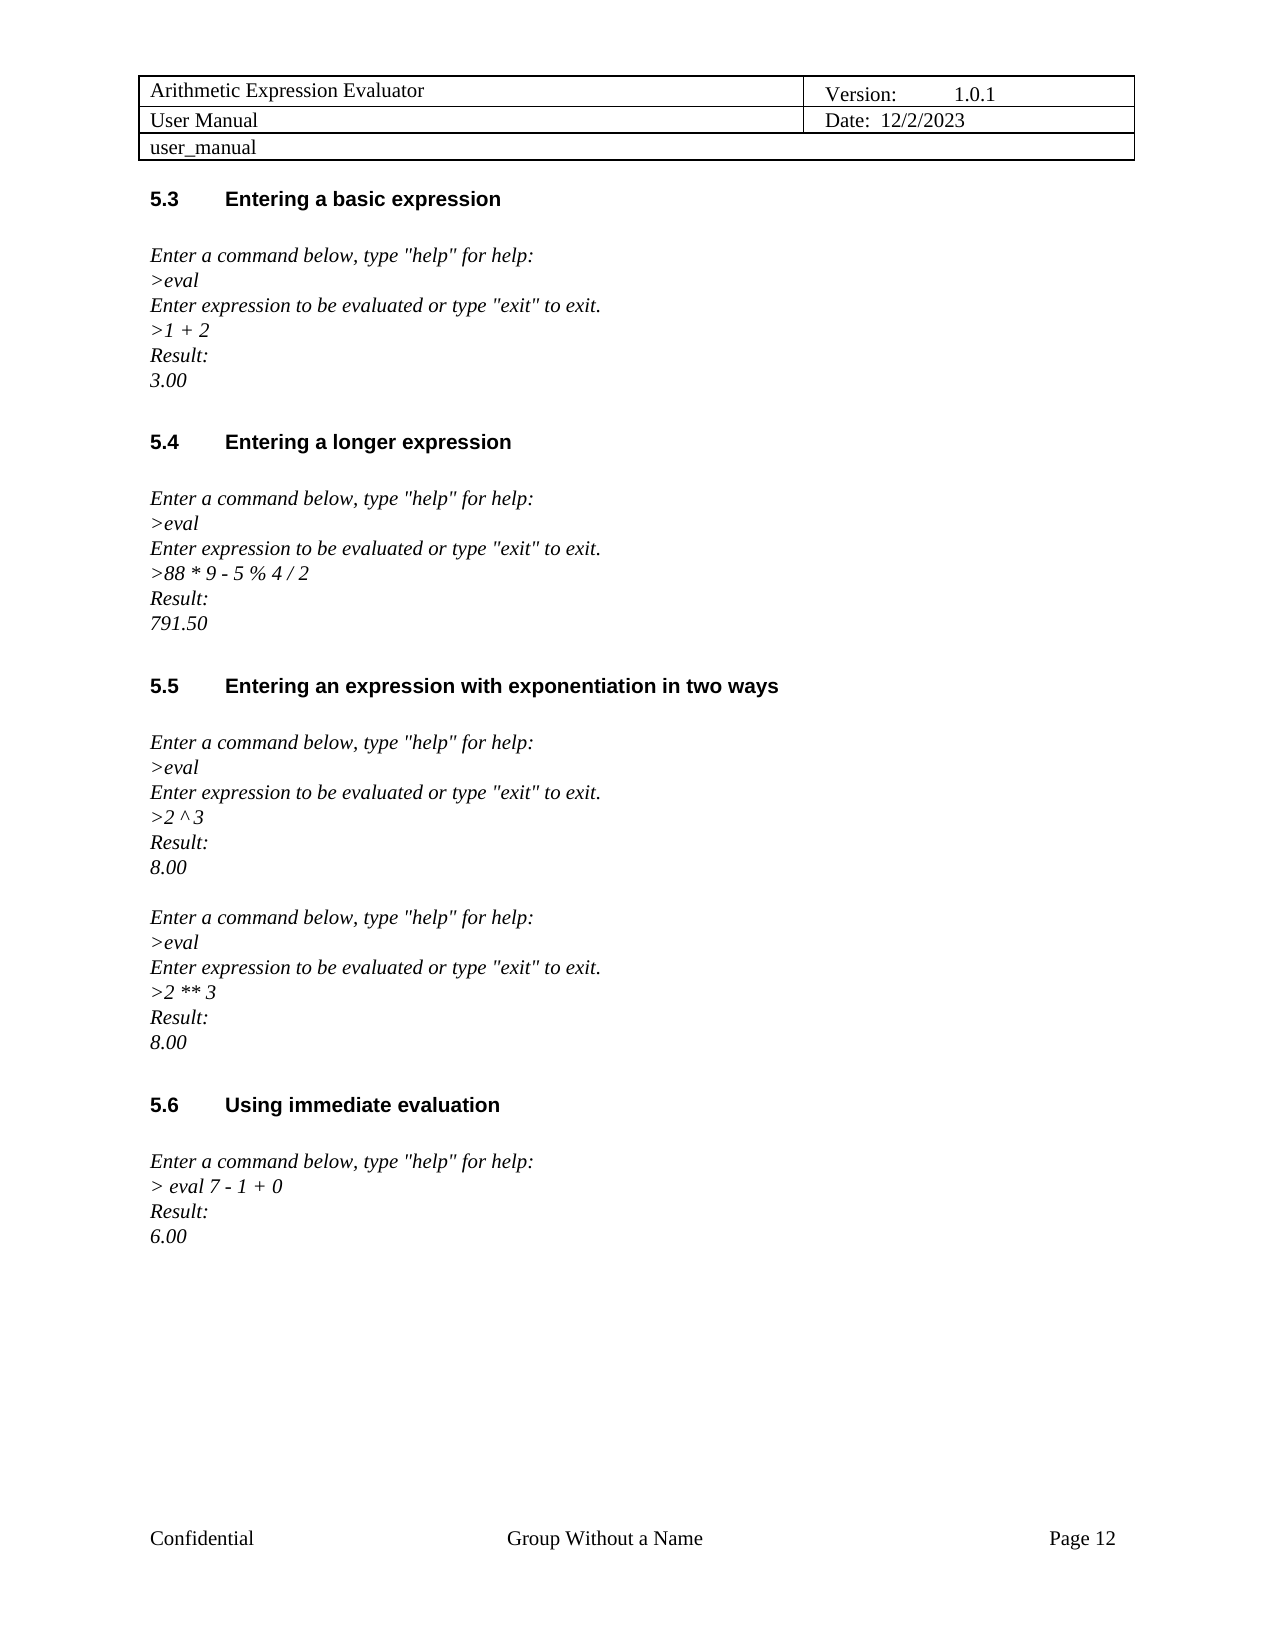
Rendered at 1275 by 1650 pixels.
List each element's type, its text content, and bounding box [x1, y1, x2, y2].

subtitle 5.6 Using immediate evaluation [150, 1092, 1125, 1117]
subtitle 5.5 Entering an expression with exponentiation in two ways [150, 673, 1125, 698]
text >eval [150, 929, 1125, 954]
text >eval [150, 510, 1125, 535]
text Enter a command below, type "help" for help: [150, 1148, 1125, 1173]
text >2 ^ 3 [150, 804, 1125, 829]
text Enter a command below, type "help" for help: [150, 242, 1125, 267]
text Enter expression to be evaluated or type "exit" to exit. [150, 954, 1125, 979]
text Result: [150, 585, 1125, 610]
text >88 * 9 - 5 % 4 / 2 [150, 560, 1125, 585]
text 8.00 [150, 854, 1125, 879]
text Enter expression to be evaluated or type "exit" to exit. [150, 292, 1125, 317]
text 6.00 [150, 1223, 1125, 1248]
text Result: [150, 342, 1125, 367]
text > eval 7 - 1 + 0 [150, 1173, 1125, 1198]
text Result: [150, 829, 1125, 854]
text Result: [150, 1004, 1125, 1029]
text Enter a command below, type "help" for help: [150, 904, 1125, 929]
text >1 + 2 [150, 317, 1125, 342]
subtitle 5.3 Entering a basic expression [150, 185, 1125, 210]
text Enter expression to be evaluated or type "exit" to exit. [150, 535, 1125, 560]
text 3.00 [150, 367, 1125, 392]
text >eval [150, 267, 1125, 292]
text 8.00 [150, 1029, 1125, 1054]
text Enter a command below, type "help" for help: [150, 485, 1125, 510]
subtitle 5.4 Entering a longer expression [150, 429, 1125, 454]
text 791.50 [150, 610, 1125, 635]
text >2 ** 3 [150, 979, 1125, 1004]
text Result: [150, 1198, 1125, 1223]
text >eval [150, 754, 1125, 779]
text Enter expression to be evaluated or type "exit" to exit. [150, 779, 1125, 804]
text Enter a command below, type "help" for help: [150, 729, 1125, 754]
